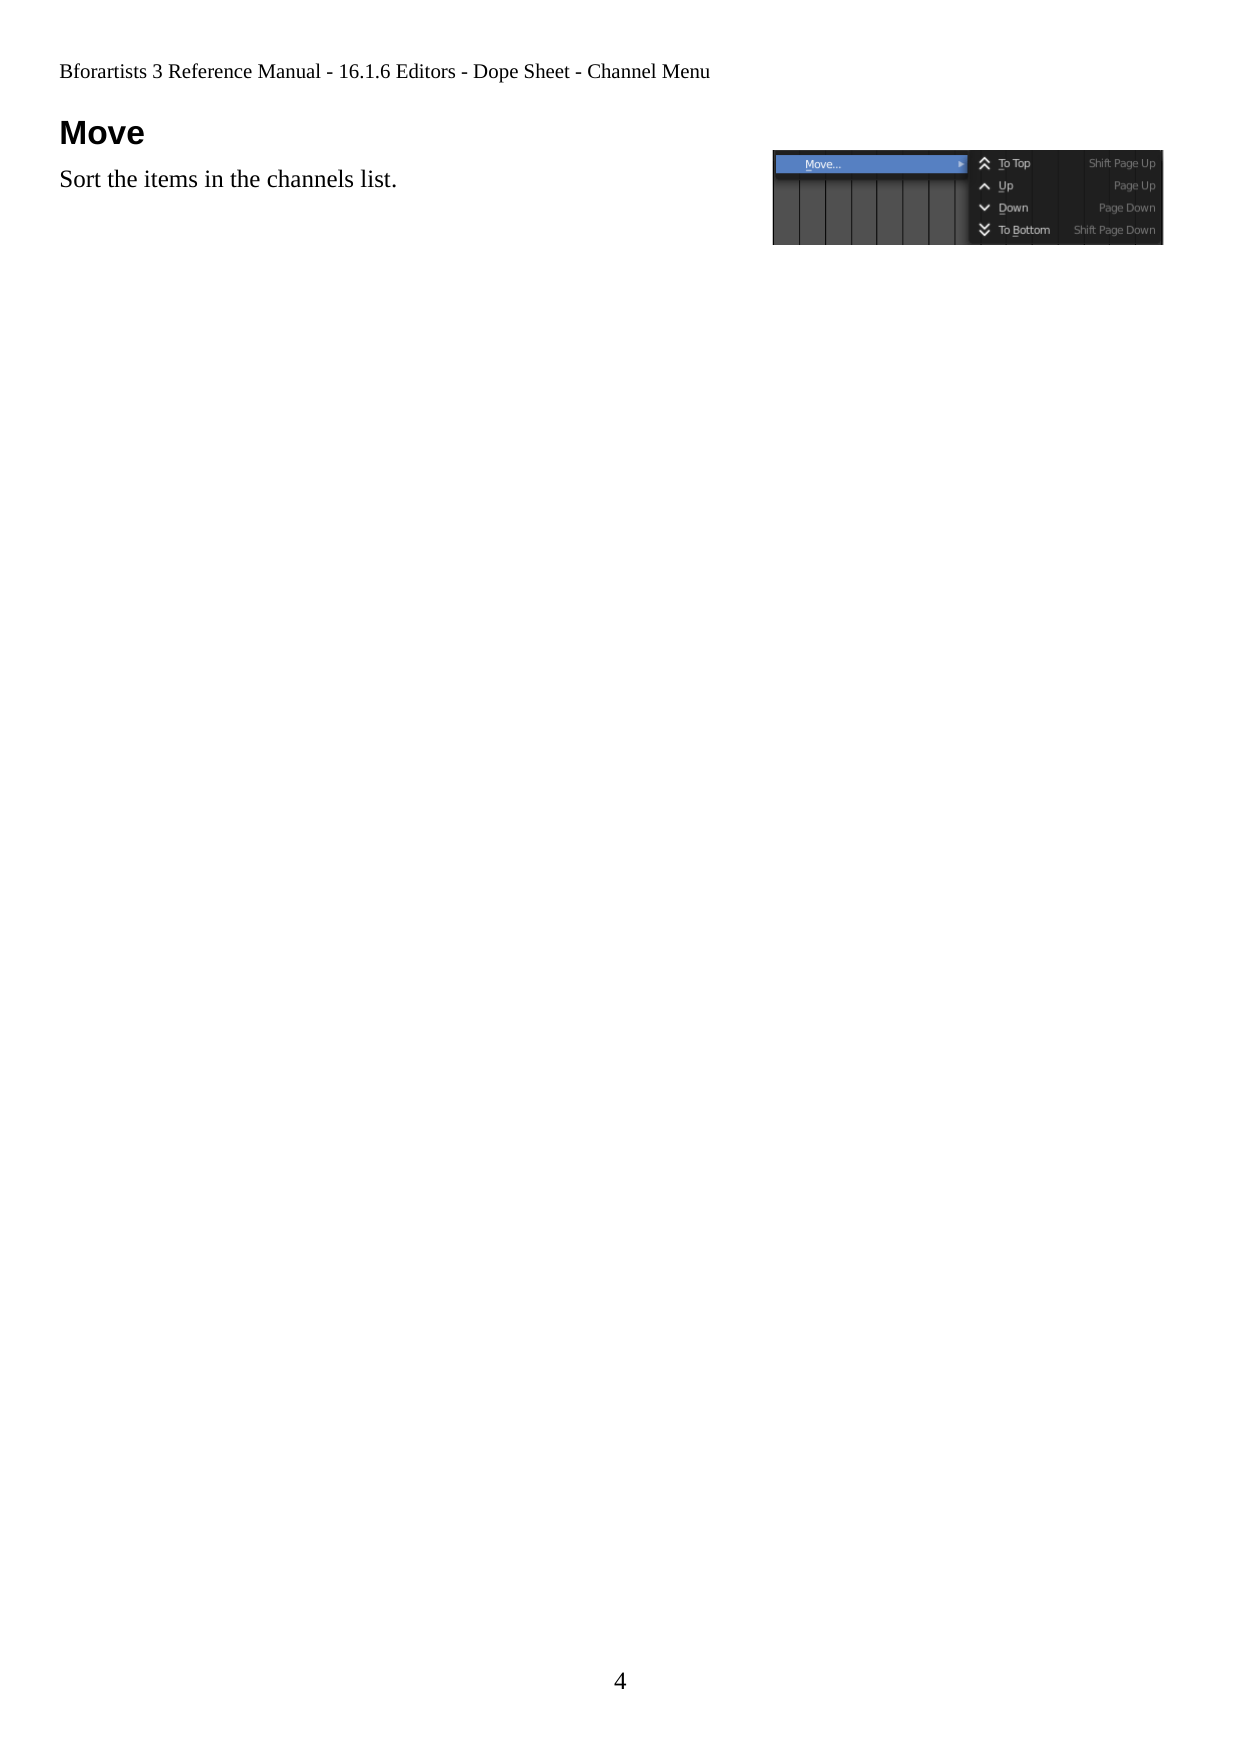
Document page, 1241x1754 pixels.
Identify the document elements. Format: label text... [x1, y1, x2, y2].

text Sort the items in the channels list. [59, 164, 772, 192]
picture [772, 150, 1164, 245]
subtitle Move [59, 113, 1181, 151]
